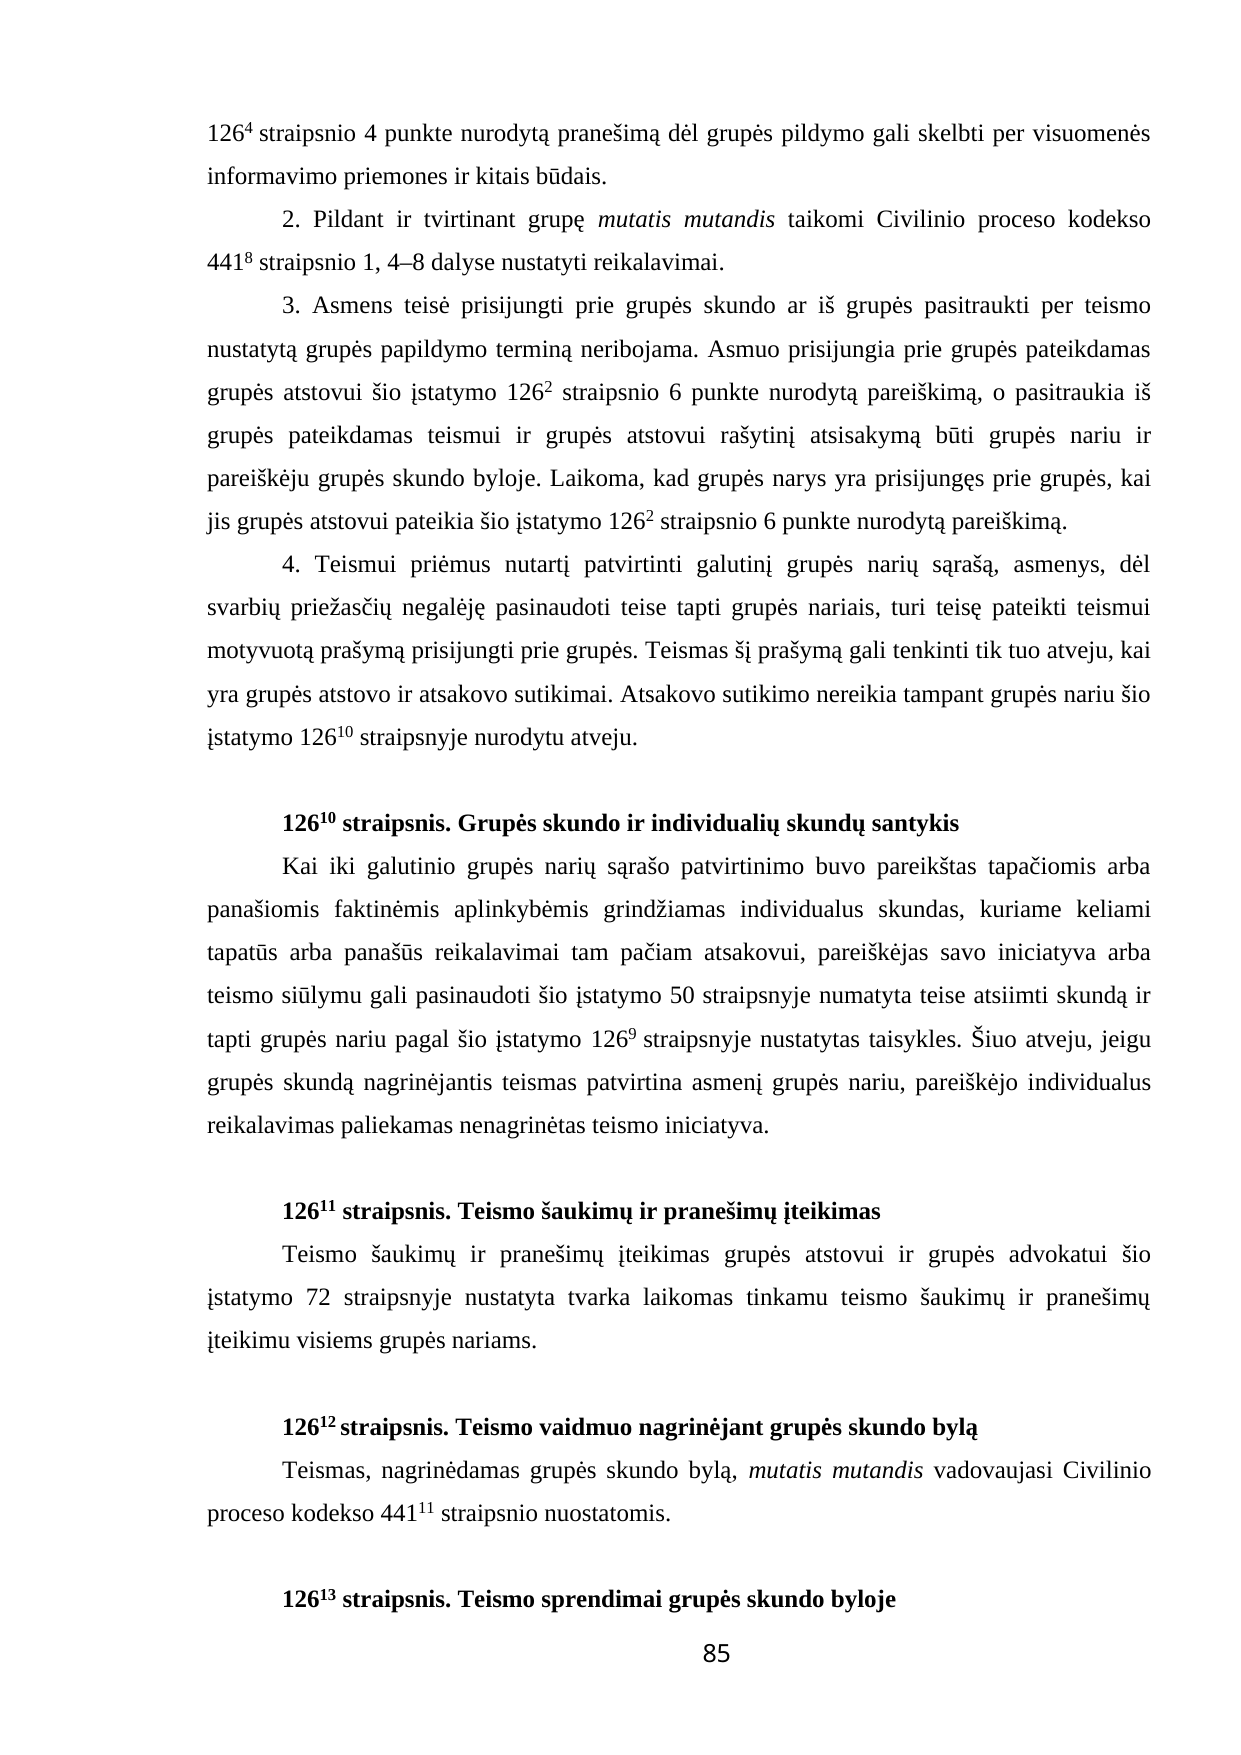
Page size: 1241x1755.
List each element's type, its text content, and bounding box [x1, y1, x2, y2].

text Teismas, nagrinėdamas grupės skundo bylą, mutatis mutandis vadovaujasi Civilinio proceso kodekso 44111 straipsnio nuostatomis. [207, 1455, 1152, 1527]
text 12612 straipsnis. Teismo vaidmuo nagrinėjant grupės skundo bylą [207, 1412, 1152, 1441]
text 4. Teismui priėmus nutartį patvirtinti galutinį grupės narių sąrašą, asmenys, dėl svarbių priežasčių negalėję pasinaudoti teise tapti grupės nariais, turi teisę pateikti teismui motyvuotą prašymą prisijungti prie grupės. Teismas šį prašymą gali tenkinti tik tuo atveju, kai yra grupės atstovo ir atsakovo sutikimai. Atsakovo sutikimo nereikia tampant grupės nariu šio įstatymo 12610 straipsnyje nurodytu atveju. [207, 549, 1152, 751]
text 3. Asmens teisė prisijungti prie grupės skundo ar iš grupės pasitraukti per teismo nustatytą grupės papildymo terminą neribojama. Asmuo prisijungia prie grupės pateikdamas grupės atstovui šio įstatymo 1262 straipsnio 6 punkte nurodytą pareiškimą, o pasitraukia iš grupės pateikdamas teismui ir grupės atstovui rašytinį atsisakymą būti grupės nariu ir pareiškėju grupės skundo byloje. Laikoma, kad grupės narys yra prisijungęs prie grupės, kai jis grupės atstovui pateikia šio įstatymo 1262 straipsnio 6 punkte nurodytą pareiškimą. [207, 291, 1152, 535]
text 1264 straipsnio 4 punkte nurodytą pranešimą dėl grupės pildymo gali skelbti per visuomenės informavimo priemones ir kitais būdais. [207, 118, 1152, 190]
text 12610 straipsnis. Grupės skundo ir individualių skundų santykis [207, 808, 1152, 837]
text 12613 straipsnis. Teismo sprendimai grupės skundo byloje [207, 1584, 1152, 1613]
text 12611 straipsnis. Teismo šaukimų ir pranešimų įteikimas [207, 1196, 1152, 1225]
text Kai iki galutinio grupės narių sąrašo patvirtinimo buvo pareikštas tapačiomis arba panašiomis faktinėmis aplinkybėmis grindžiamas individualus skundas, kuriame keliami tapatūs arba panašūs reikalavimai tam pačiam atsakovui, pareiškėjas savo iniciatyva arba teismo siūlymu gali pasinaudoti šio įstatymo 50 straipsnyje numatyta teise atsiimti skundą ir tapti grupės nariu pagal šio įstatymo 1269 straipsnyje nustatytas taisykles. Šiuo atveju, jeigu grupės skundą nagrinėjantis teismas patvirtina asmenį grupės nariu, pareiškėjo individualus reikalavimas paliekamas nenagrinėtas teismo iniciatyva. [207, 851, 1152, 1139]
text 2. Pildant ir tvirtinant grupę mutatis mutandis taikomi Civilinio proceso kodekso 4418 straipsnio 1, 4–8 dalyse nustatyti reikalavimai. [207, 204, 1152, 276]
text Teismo šaukimų ir pranešimų įteikimas grupės atstovui ir grupės advokatui šio įstatymo 72 straipsnyje nustatyta tvarka laikomas tinkamu teismo šaukimų ir pranešimų įteikimu visiems grupės nariams. [207, 1239, 1152, 1354]
